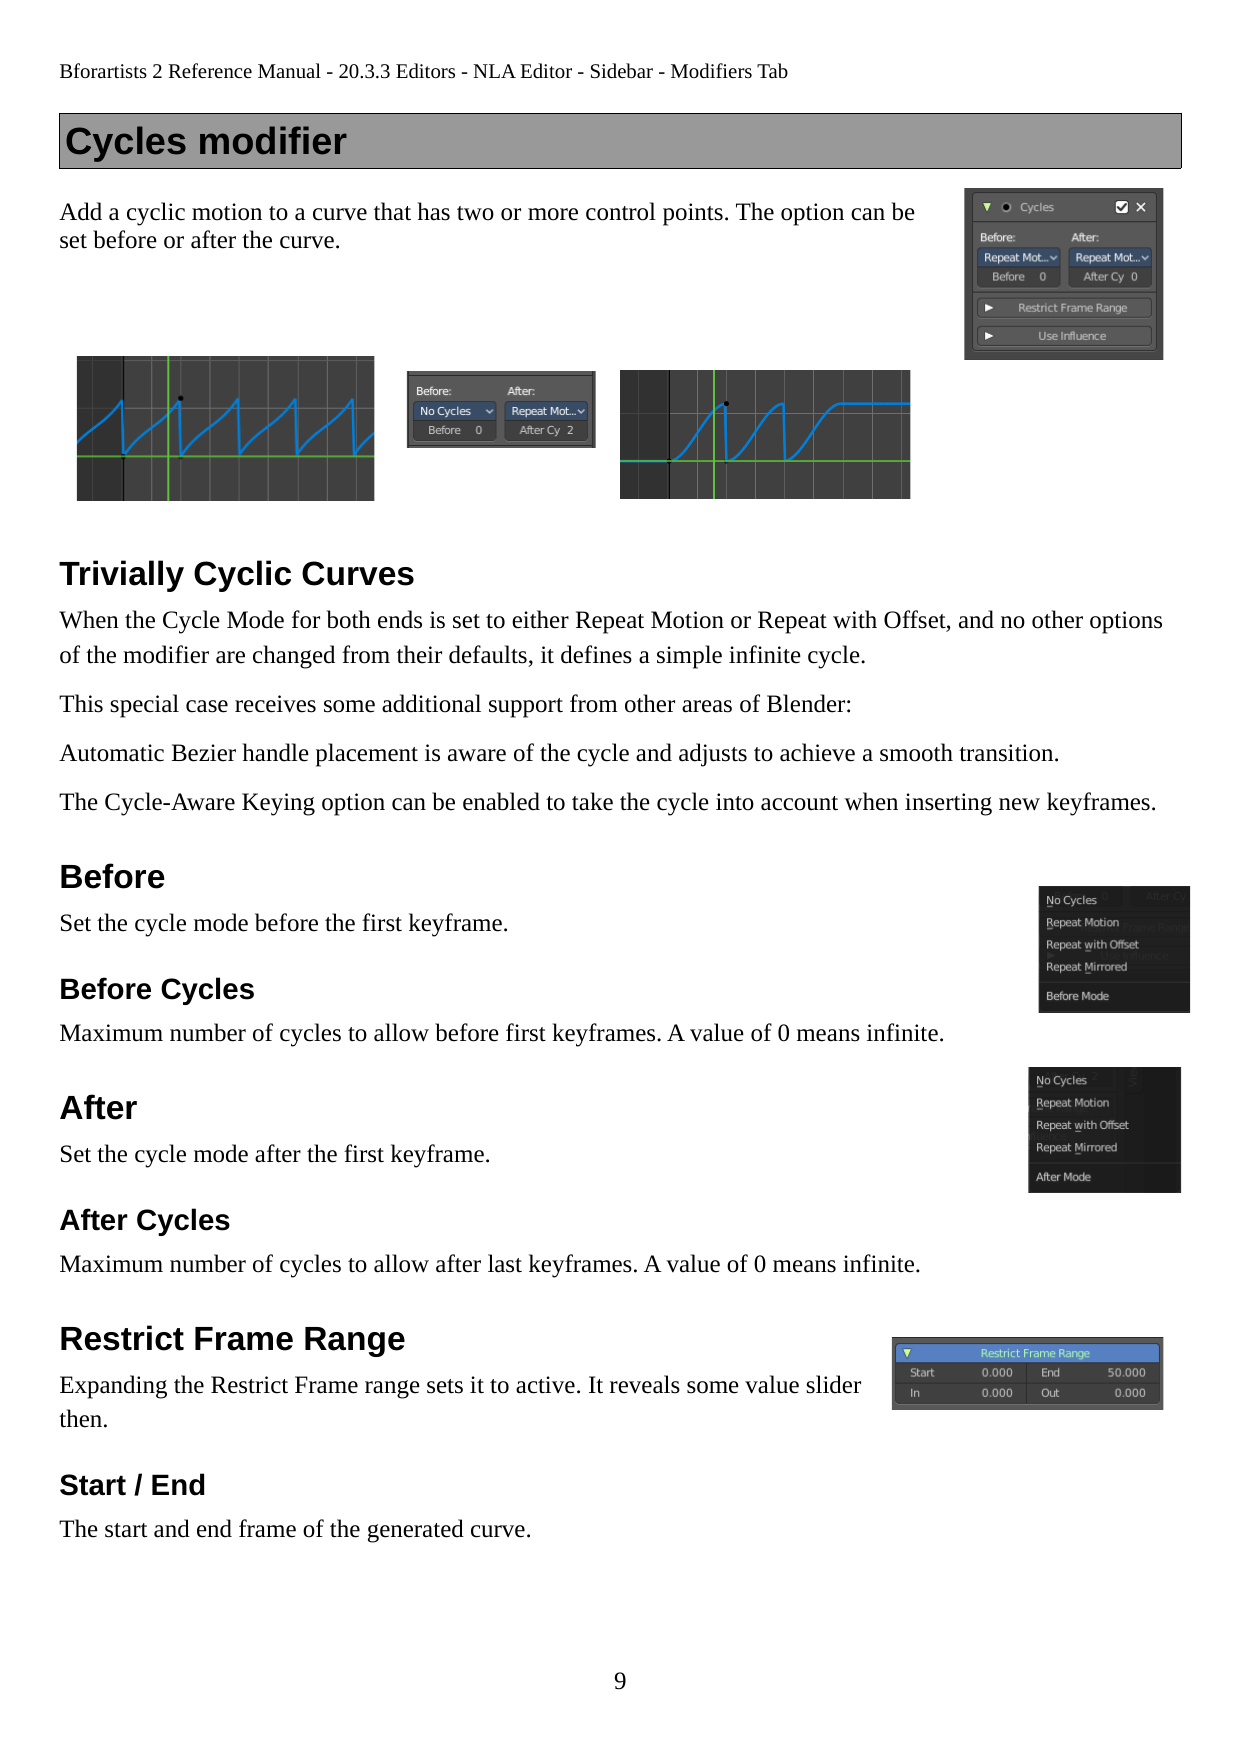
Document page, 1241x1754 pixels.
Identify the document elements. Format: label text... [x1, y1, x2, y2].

subtitle After [59, 1088, 1028, 1127]
text Automatic Bezier handle placement is aware of the cycle and adjusts to achieve a smooth transition. [59, 738, 1181, 767]
picture [406, 371, 596, 448]
text The start and end frame of the generated curve. [59, 1514, 1181, 1543]
text This special case receives some additional support from other areas of Blender: [59, 689, 1181, 718]
picture [964, 188, 1164, 360]
picture [1038, 886, 1191, 1013]
text Set the cycle mode before the first keyframe. [59, 908, 1038, 937]
picture [1028, 1067, 1182, 1193]
text Expanding the Restrict Frame range sets it to active. It reveals some value slider then. [59, 1370, 1181, 1433]
subtitle Before Cycles [59, 972, 1038, 1006]
subtitle Start / End [59, 1468, 1181, 1502]
text Add a cyclic motion to a curve that has two or more control points. The option can be set before or after the curve. [59, 197, 964, 254]
table_header Cycles modifier [60, 114, 1181, 168]
text When the Cycle Mode for both ends is set to either Repeat Motion or Repeat with Offset, and no other options of the modifier are changed from their defaults, it defines a simple infinite cycle. [59, 605, 1181, 669]
picture [620, 370, 911, 499]
subtitle Restrict Frame Range [59, 1319, 1181, 1357]
text Maximum number of cycles to allow before first keyframes. A value of 0 means infinite. [59, 1018, 1181, 1047]
text Maximum number of cycles to allow after last keyframes. A value of 0 means infinite. [59, 1249, 1181, 1278]
subtitle After Cycles [59, 1203, 1181, 1236]
text Set the cycle mode after the first keyframe. [59, 1139, 1028, 1168]
subtitle Before [59, 857, 1181, 896]
text The Cycle-Aware Keying option can be enabled to take the cycle into account when inserting new keyframes. [59, 787, 1181, 816]
picture [76, 356, 375, 501]
picture [891, 1337, 1164, 1410]
subtitle Trivially Cyclic Curves [59, 554, 1181, 593]
